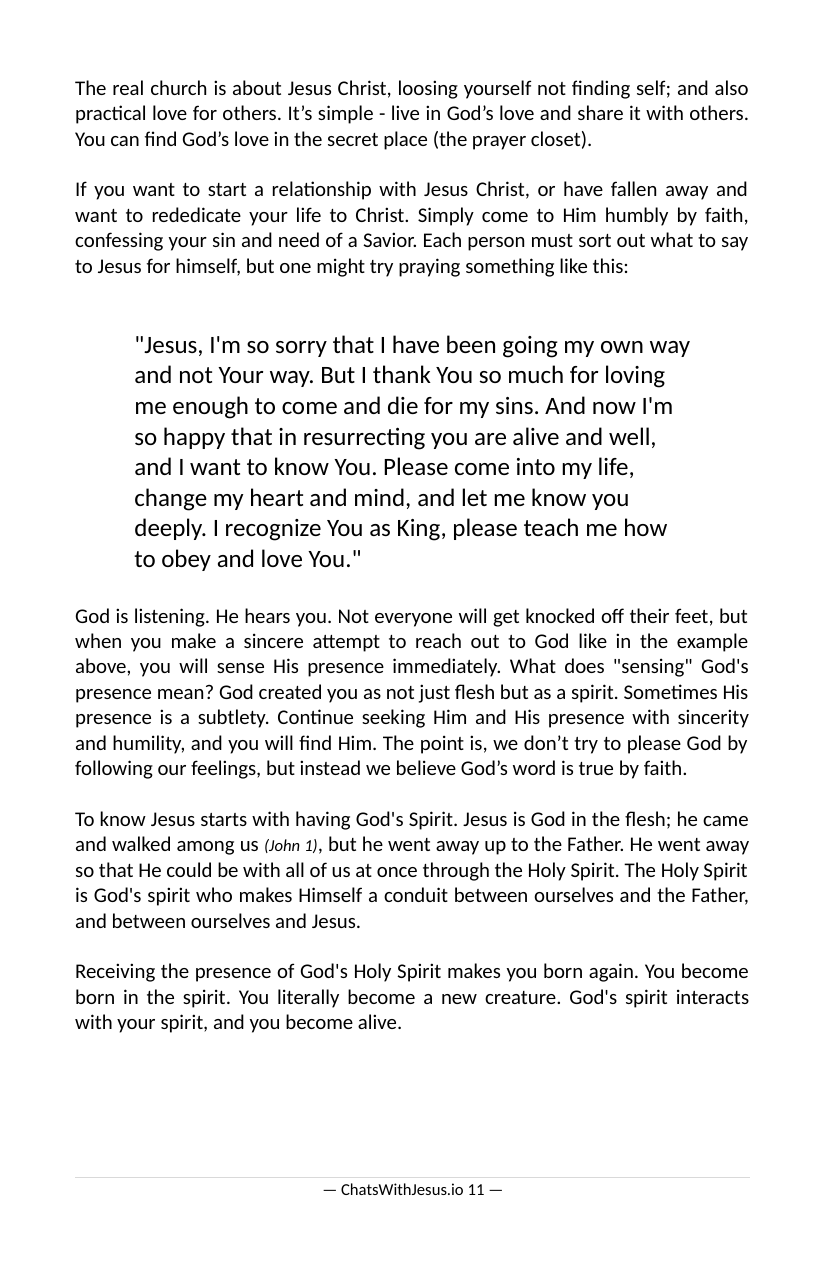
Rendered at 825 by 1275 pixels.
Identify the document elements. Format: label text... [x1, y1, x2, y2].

text God is listening. He hears you. Not everyone will get knocked off their feet, but when you make a sincere attempt to reach out to God like in the example above, you will sense His presence immediately. What does "sensing" God's presence mean? God created you as not just flesh but as a spirit. Sometimes His presence is a subtlety. Continue seeking Him and His presence with sincerity and humility, and you will find Him. The point is, we don’t try to please God by following our feelings, but instead we believe God’s word is true by faith. [75, 603, 750, 781]
text Receiving the presence of God's Holy Spirit makes you born again. You become born in the spirit. You literally become a new creature. God's spirit interacts with your spirit, and you become alive. [75, 959, 750, 1035]
text "Jesus, I'm so sorry that I have been going my own way and not Your way. But I thank You so much for loving me enough to come and die for my sins. And now I'm so happy that in resurrecting you are alive and well, and I want to know You. Please come into my life, change my heart and mind, and let me know you deeply. I recognize You as King, please teach me how to obey and love You." [134, 329, 691, 573]
text If you want to start a relationship with Jesus Christ, or have fallen away and want to rededicate your life to Christ. Simply come to Him humbly by faith, confessing your sin and need of a Savior. Each person must sort out what to say to Jesus for himself, but one might try praying something like this: [75, 177, 750, 278]
text To know Jesus starts with having God's Spirit. Jesus is God in the flesh; he came and walked among us (John 1), but he went away up to the Father. He went away so that He could be with all of us at once through the Holy Spirit. The Holy Spirit is God's spirit who makes Himself a conduit between ourselves and the Father, and between ourselves and Jesus. [75, 806, 750, 933]
text The real church is about Jesus Christ, loosing yourself not finding self; and also practical love for others. It’s simple - live in God’s love and share it with others. You can find God’s love in the secret place (the prayer closet). [75, 75, 750, 151]
